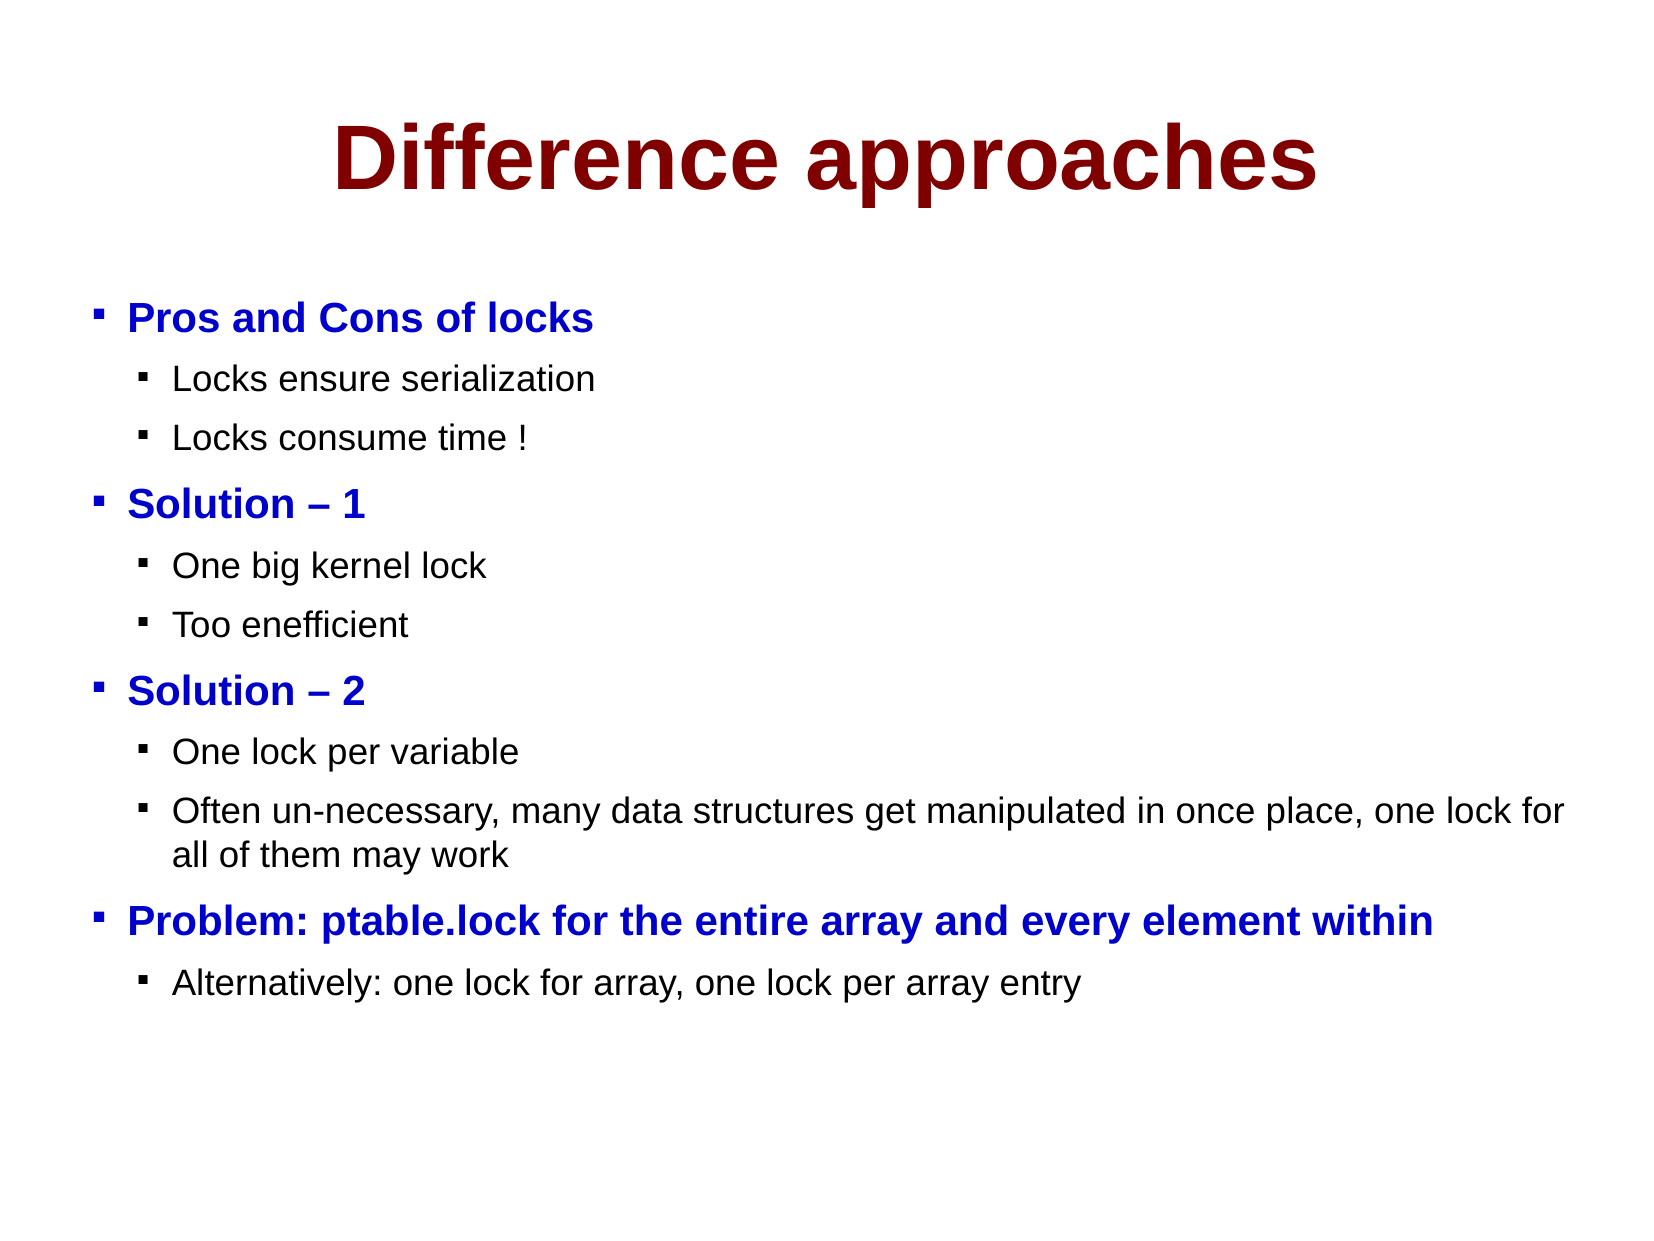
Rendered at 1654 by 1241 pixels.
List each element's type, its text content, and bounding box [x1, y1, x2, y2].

title Difference approaches [82, 49, 1571, 257]
list Pros and Cons of locks Locks ensure serialization Locks consume time ! Solution – 1 One big kernel lock Too enefficient Solution – 2 One lock per variable Often un-necessary, many data structures get manipulated in once place, one lock for all of them may work Problem: ptable.lock for the entire array and every element within Alternatively: one lock for array, one lock per array entry [82, 290, 1571, 1010]
